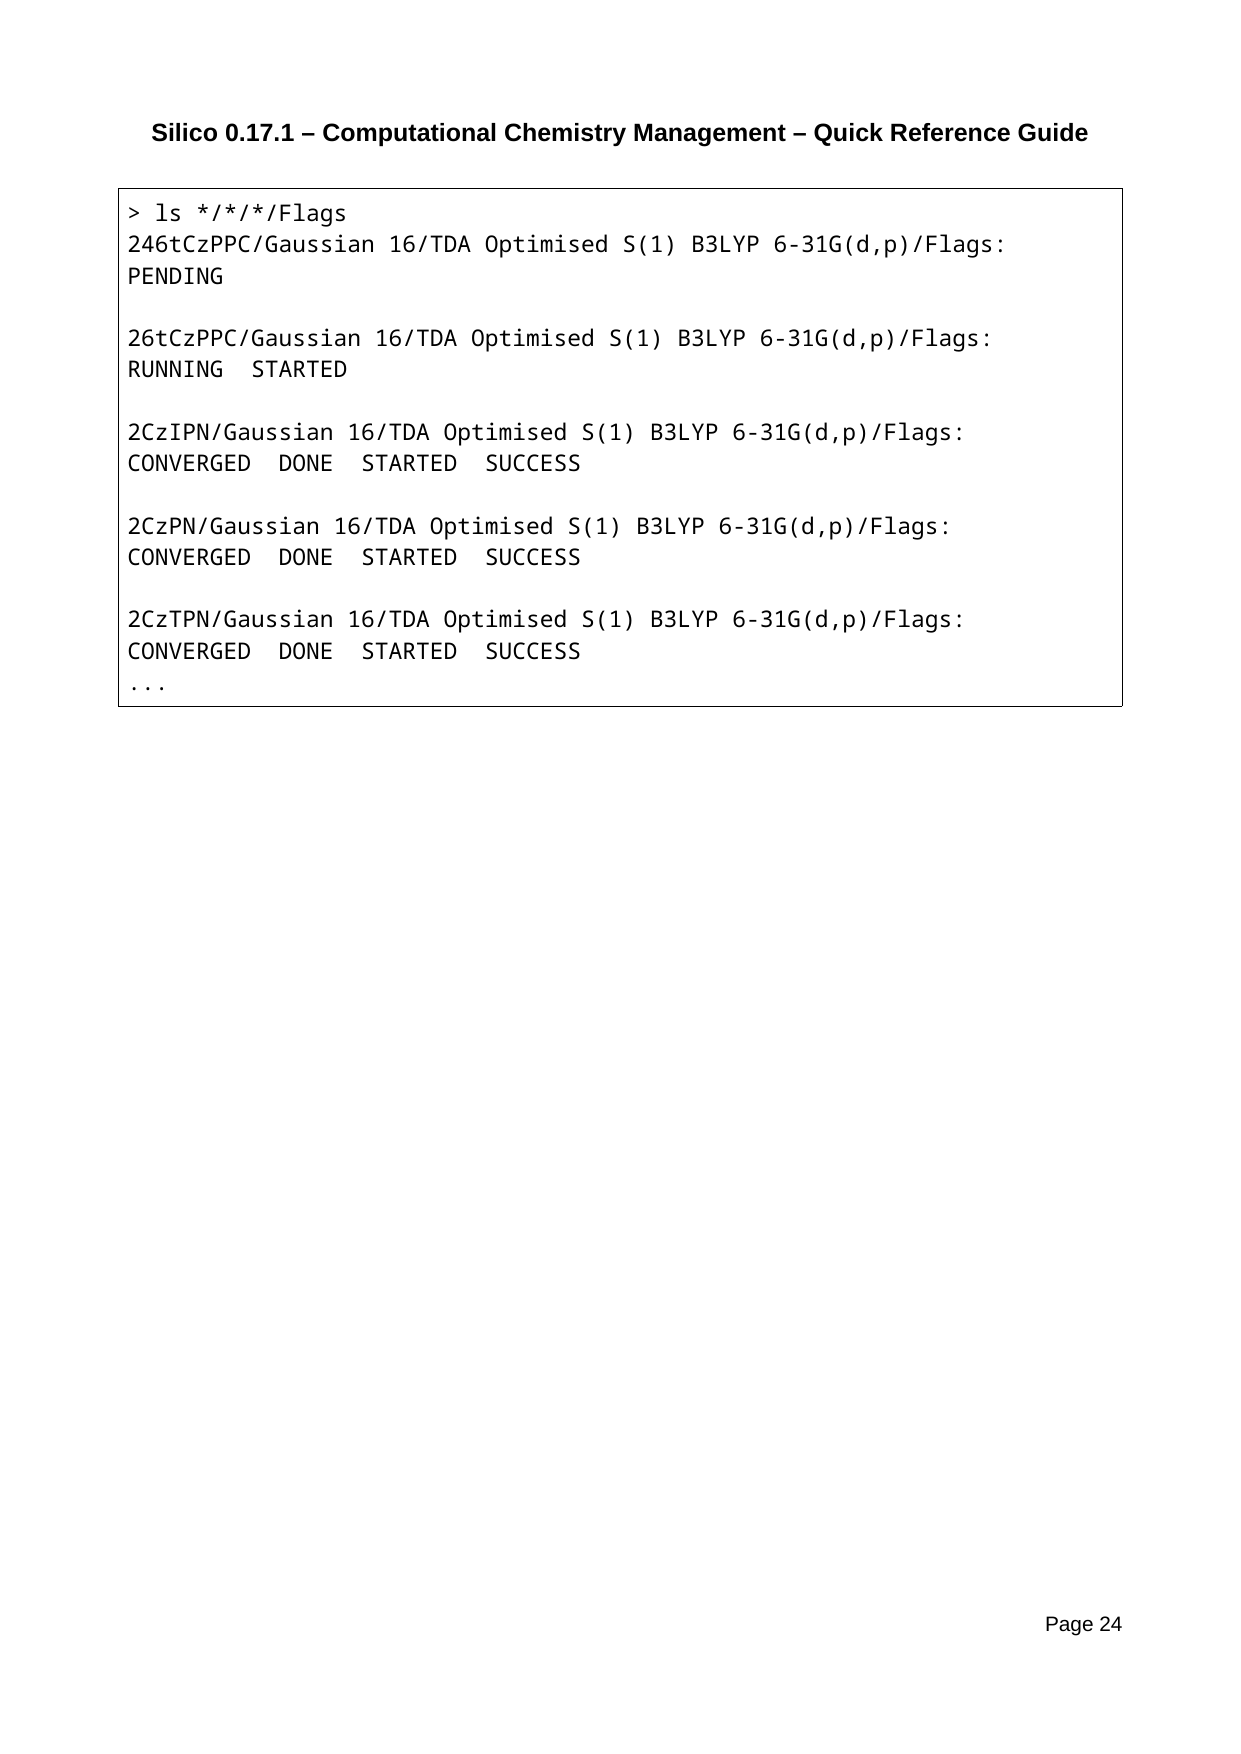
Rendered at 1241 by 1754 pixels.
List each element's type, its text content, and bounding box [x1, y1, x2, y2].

text 246tCzPPC/Gaussian 16/TDA Optimised S(1) B3LYP 6-31G(d,p)/Flags: [127, 228, 1113, 260]
text > ls */*/*/Flags [127, 197, 1113, 228]
text CONVERGED DONE STARTED SUCCESS [127, 635, 1113, 666]
text 2CzTPN/Gaussian 16/TDA Optimised S(1) B3LYP 6-31G(d,p)/Flags: [127, 603, 1113, 635]
text RUNNING STARTED [127, 353, 1113, 385]
text CONVERGED DONE STARTED SUCCESS [127, 541, 1113, 572]
text 2CzIPN/Gaussian 16/TDA Optimised S(1) B3LYP 6-31G(d,p)/Flags: [127, 416, 1113, 447]
text ... [127, 666, 1113, 697]
text 26tCzPPC/Gaussian 16/TDA Optimised S(1) B3LYP 6-31G(d,p)/Flags: [127, 322, 1113, 353]
text CONVERGED DONE STARTED SUCCESS [127, 447, 1113, 478]
text PENDING [127, 260, 1113, 291]
text 2CzPN/Gaussian 16/TDA Optimised S(1) B3LYP 6-31G(d,p)/Flags: [127, 510, 1113, 541]
